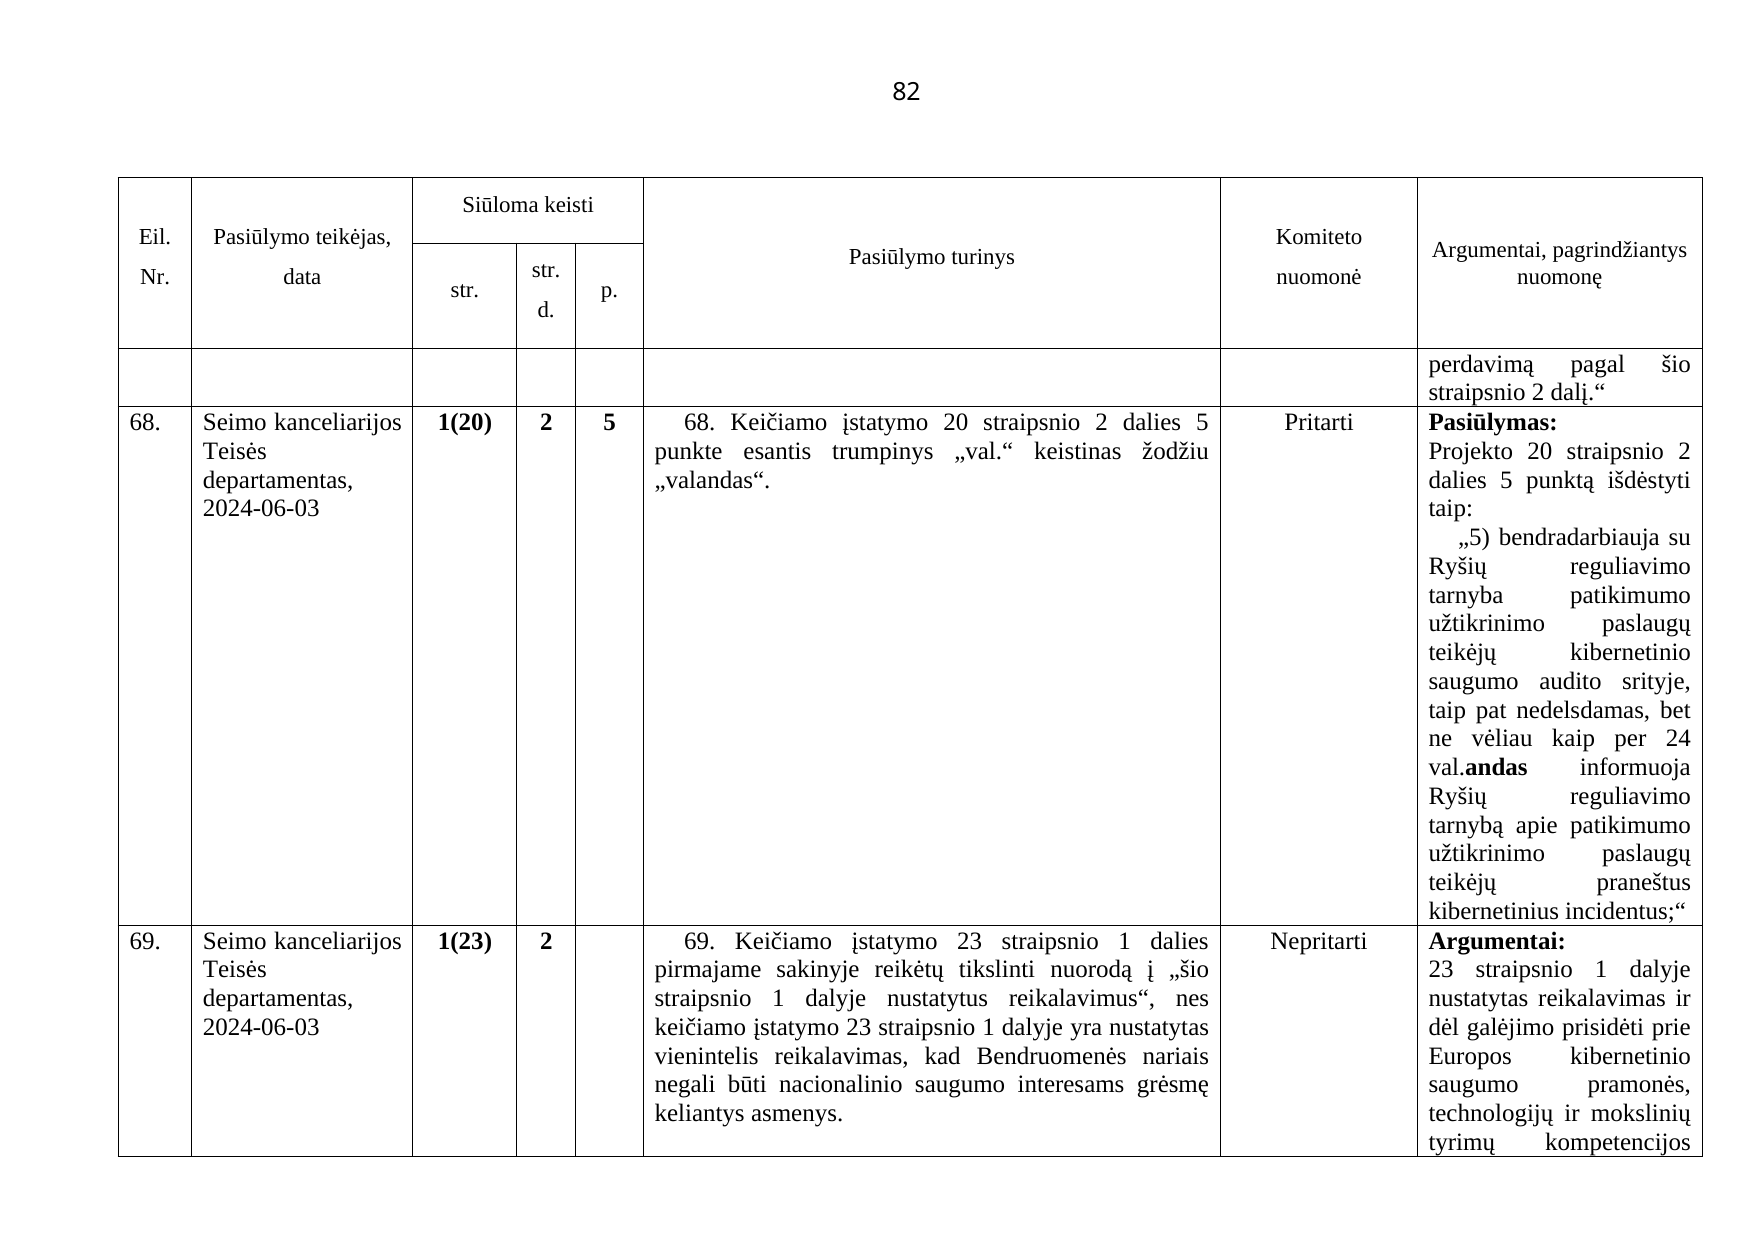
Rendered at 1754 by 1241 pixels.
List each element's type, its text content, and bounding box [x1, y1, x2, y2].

table_cell [1221, 349, 1417, 406]
table_header Siūloma keisti [413, 178, 643, 243]
table_cell [192, 349, 412, 406]
table_cell [517, 349, 575, 406]
table_cell 69. Keičiamo įstatymo 23 straipsnio 1 dalies pirmajame sakinyje reikėtų tikslinti nuorodą į „šio straipsnio 1 dalyje nustatytus reikalavimus“, nes keičiamo įstatymo 23 straipsnio 1 dalyje yra nustatytas vienintelis reikalavimas, kad Bendruomenės nariais negali būti nacionalinio saugumo interesams grėsmę keliantys asmenys. [644, 926, 1220, 1156]
table_cell Pasiūlymas: Projekto 20 straipsnio 2 dalies 5 punktą išdėstyti taip: „5) bendradarbiauja su Ryšių reguliavimo tarnyba patikimumo užtikrinimo paslaugų teikėjų kibernetinio saugumo audito srityje, taip pat nedelsdamas, bet ne vėliau kaip per 24 val.andas informuoja Ryšių reguliavimo tarnybą apie patikimumo užtikrinimo paslaugų teikėjų praneštus kibernetinius incidentus;“ [1418, 407, 1702, 925]
table_cell Pritarti [1221, 407, 1417, 925]
table_cell Nepritarti [1221, 926, 1417, 1156]
table_header Pasiūlymo teikėjas, data [192, 178, 412, 348]
table_cell [413, 349, 516, 406]
table_cell 2 [517, 926, 575, 1156]
table_cell Argumentai: 23 straipsnio 1 dalyje nustatytas reikalavimas ir dėl galėjimo prisidėti prie Europos kibernetinio saugumo pramonės, technologijų ir mokslinių tyrimų kompetencijos [1418, 926, 1702, 1156]
table_cell 1(20) [413, 407, 516, 925]
table_cell [644, 349, 1220, 406]
table_cell [576, 349, 643, 406]
table_cell 69. [119, 926, 191, 1156]
table_cell perdavimą pagal šio straipsnio 2 dalį.“ [1418, 349, 1702, 406]
table_cell 5 [576, 407, 643, 925]
table_cell Seimo kanceliarijos Teisės departamentas, 2024-06-03 [192, 407, 412, 925]
table_cell [119, 349, 191, 406]
table_cell str. d. [517, 244, 575, 348]
table_header Eil. Nr. [119, 178, 191, 348]
table_cell Seimo kanceliarijos Teisės departamentas, 2024-06-03 [192, 926, 412, 1156]
table_cell p. [576, 244, 643, 348]
table_cell 2 [517, 407, 575, 925]
table_header Argumentai, pagrindžiantys nuomonę [1418, 178, 1702, 348]
table_header Pasiūlymo turinys [644, 178, 1220, 348]
table_cell [576, 926, 643, 1156]
table_cell 1(23) [413, 926, 516, 1156]
table_cell 68. [119, 407, 191, 925]
table_cell 68. Keičiamo įstatymo 20 straipsnio 2 dalies 5 punkte esantis trumpinys „val.“ keistinas žodžiu „valandas“. [644, 407, 1220, 925]
table_header Komiteto nuomonė [1221, 178, 1417, 348]
table_cell str. [413, 244, 516, 348]
